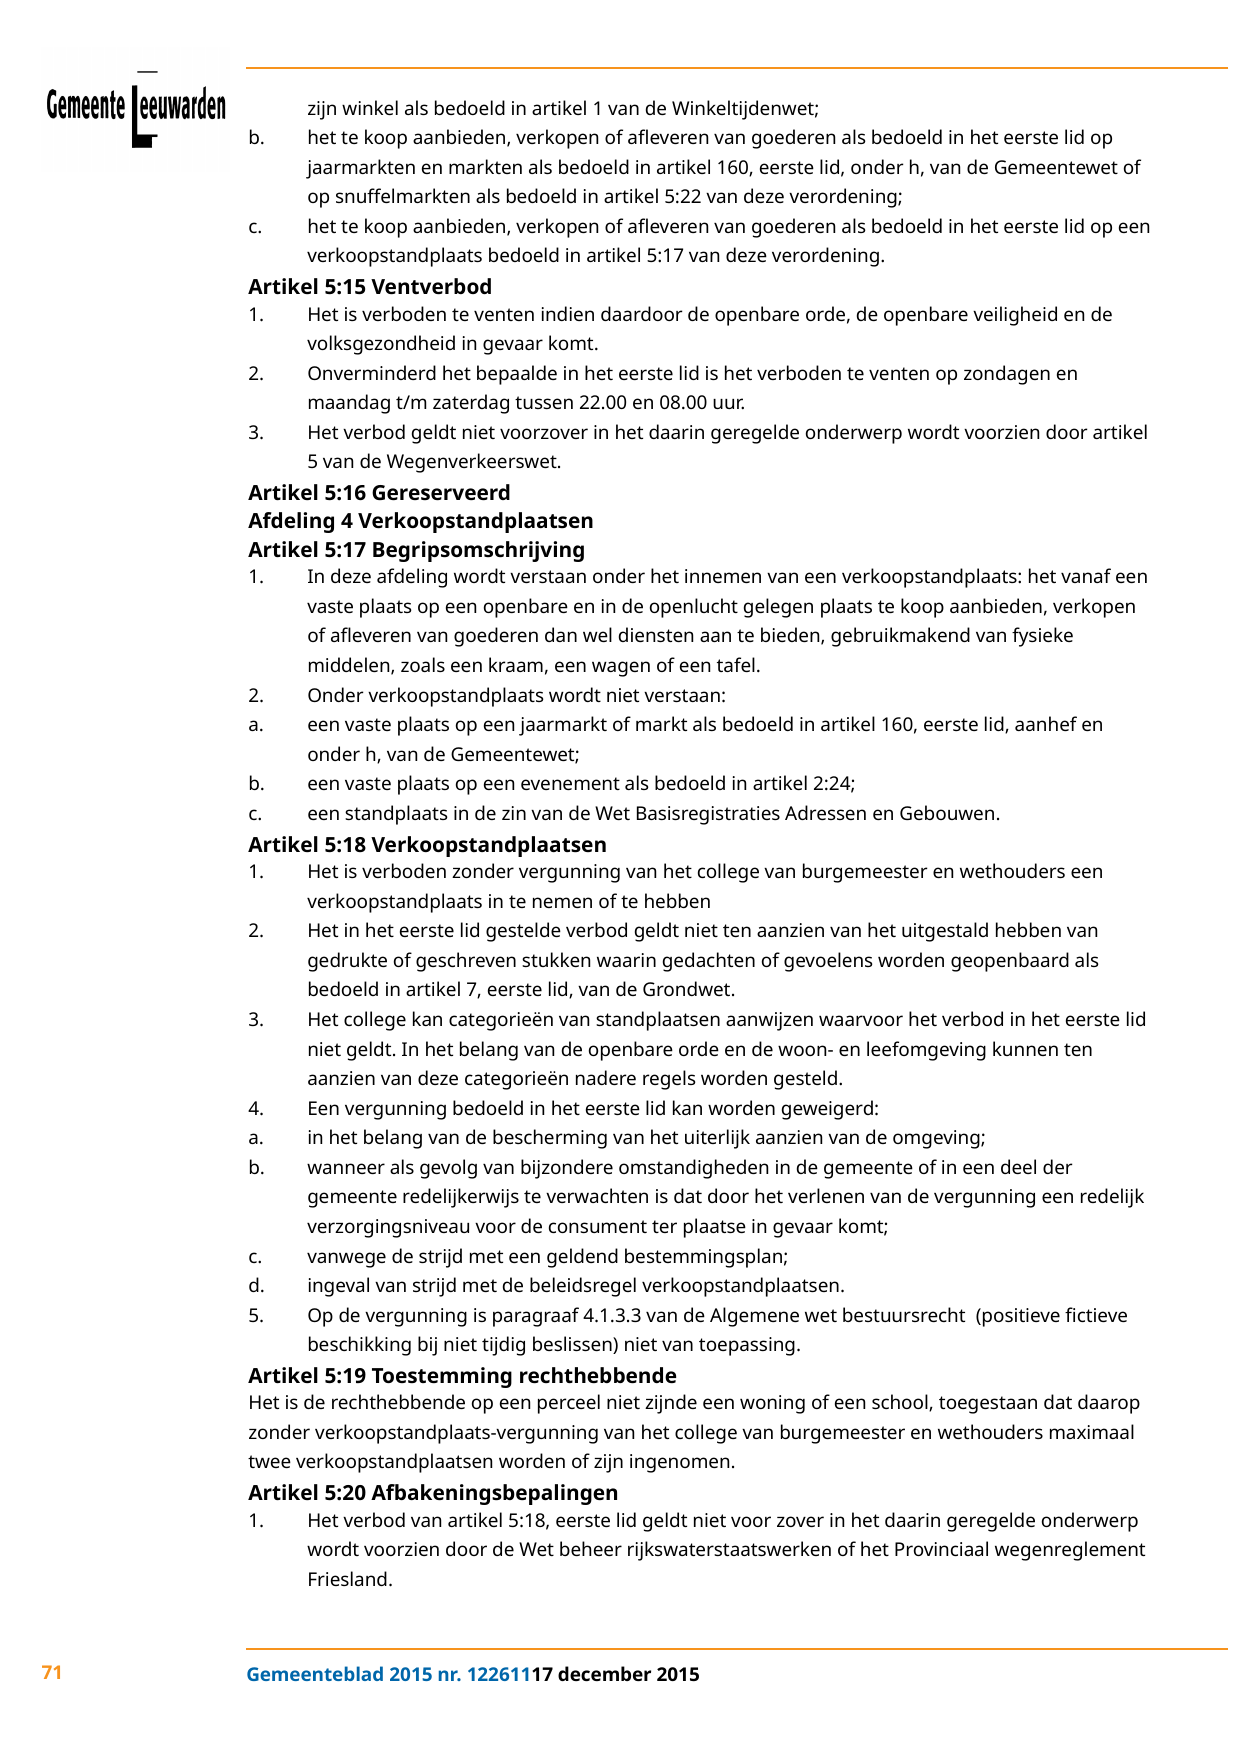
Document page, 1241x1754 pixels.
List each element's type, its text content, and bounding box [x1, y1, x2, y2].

picture [41, 47, 231, 172]
list Onder verkoopstandplaats wordt niet verstaan: [248, 682, 1152, 708]
text Artikel 5:17 Begripsomschrijving [248, 535, 1152, 563]
text Artikel 5:16 Gereserveerd [248, 478, 1152, 507]
text Afdeling 4 Verkoopstandplaatsen [248, 507, 1152, 535]
list Het college kan categorieën van standplaatsen aanwijzen waarvoor het verbod in het eerste lid niet geldt. In het belang van de openbare orde en de woon- en leefomgeving kunnen ten aanzien van deze categorieën nadere regels worden gesteld. [248, 1006, 1152, 1091]
list Een vergunning bedoeld in het eerste lid kan worden geweigerd: [248, 1095, 1152, 1121]
list Onverminderd het bepaalde in het eerste lid is het verboden te venten op zondagen en maandag t/m zaterdag tussen 22.00 en 08.00 uur. [248, 360, 1152, 415]
list zijn winkel als bedoeld in artikel 1 van de Winkeltijdenwet; [248, 95, 1152, 121]
text Artikel 5:18 Verkoopstandplaatsen [248, 830, 1152, 858]
list een vaste plaats op een jaarmarkt of markt als bedoeld in artikel 160, eerste lid, aanhef en onder h, van de Gemeentewet; [248, 711, 1152, 767]
list Het verbod van artikel 5:18, eerste lid geldt niet voor zover in het daarin geregelde onderwerp wordt voorzien door de Wet beheer rijkswaterstaatswerken of het Provinciaal wegenreglement Friesland. [248, 1507, 1152, 1592]
list wanneer als gevolg van bijzondere omstandigheden in de gemeente of in een deel der gemeente redelijkerwijs te verwachten is dat door het verlenen van de vergunning een redelijk verzorgingsniveau voor de consument ter plaatse in gevaar komt; [248, 1154, 1152, 1239]
text Artikel 5:19 Toestemming rechthebbende [248, 1361, 1152, 1389]
list In deze afdeling wordt verstaan onder het innemen van een verkoopstandplaats: het vanaf een vaste plaats op een openbare en in de openlucht gelegen plaats te koop aanbieden, verkopen of afleveren van goederen dan wel diensten aan te bieden, gebruikmakend van fysieke middelen, zoals een kraam, een wagen of een tafel. [248, 563, 1152, 678]
text Artikel 5:15 Ventverbod [248, 272, 1152, 301]
list het te koop aanbieden, verkopen of afleveren van goederen als bedoeld in het eerste lid op jaarmarkten en markten als bedoeld in artikel 160, eerste lid, onder h, van de Gemeentewet of op snuffelmarkten als bedoeld in artikel 5:22 van deze verordening; [248, 124, 1152, 209]
list een standplaats in de zin van de Wet Basisregistraties Adressen en Gebouwen. [248, 800, 1152, 826]
list Op de vergunning is paragraaf 4.1.3.3 van de Algemene wet bestuursrecht (positieve fictieve beschikking bij niet tijdig beslissen) niet van toepassing. [248, 1302, 1152, 1357]
list in het belang van de bescherming van het uiterlijk aanzien van de omgeving; [248, 1124, 1152, 1150]
list vanwege de strijd met een geldend bestemmingsplan; [248, 1243, 1152, 1268]
text Het is de rechthebbende op een perceel niet zijnde een woning of een school, toegestaan dat daarop zonder verkoopstandplaats-vergunning van het college van burgemeester en wethouders maximaal twee verkoopstandplaatsen worden of zijn ingenomen. [248, 1389, 1152, 1474]
list ingeval van strijd met de beleidsregel verkoopstandplaatsen. [248, 1272, 1152, 1298]
text Artikel 5:20 Afbakeningsbepalingen [248, 1478, 1152, 1507]
list Het verbod geldt niet voorzover in het daarin geregelde onderwerp wordt voorzien door artikel 5 van de Wegenverkeerswet. [248, 419, 1152, 474]
list Het is verboden te venten indien daardoor de openbare orde, de openbare veiligheid en de volksgezondheid in gevaar komt. [248, 301, 1152, 356]
list een vaste plaats op een evenement als bedoeld in artikel 2:24; [248, 771, 1152, 796]
list Het is verboden zonder vergunning van het college van burgemeester en wethouders een verkoopstandplaats in te nemen of te hebben [248, 858, 1152, 913]
list Het in het eerste lid gestelde verbod geldt niet ten aanzien van het uitgestald hebben van gedrukte of geschreven stukken waarin gedachten of gevoelens worden geopenbaard als bedoeld in artikel 7, eerste lid, van de Grondwet. [248, 917, 1152, 1002]
list het te koop aanbieden, verkopen of afleveren van goederen als bedoeld in het eerste lid op een verkoopstandplaats bedoeld in artikel 5:17 van deze verordening. [248, 213, 1152, 268]
